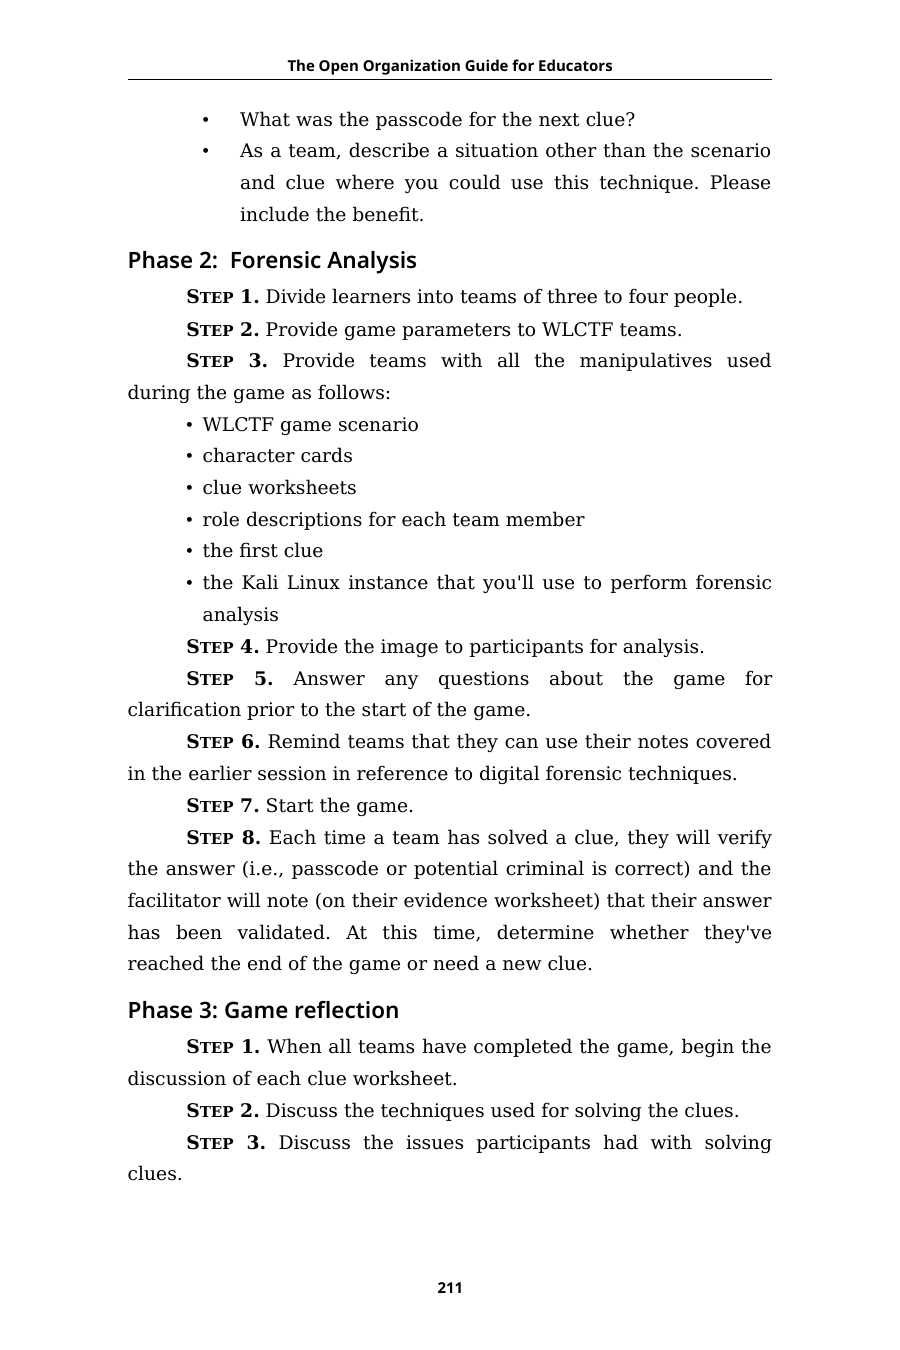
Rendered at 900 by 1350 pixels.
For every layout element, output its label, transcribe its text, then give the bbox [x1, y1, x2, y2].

text Step 5. Answer any questions about the game for clarification prior to the start of the game. [127, 667, 772, 721]
list character cards [186, 446, 772, 467]
subtitle Phase 3: Game reflection [127, 998, 772, 1023]
text Step 2. Discuss the techniques used for solving the clues. [127, 1099, 772, 1122]
text Step 3. Discuss the issues participants had with solving clues. [127, 1132, 772, 1185]
text Step 1. When all teams have completed the game, begin the discussion of each clue worksheet. [127, 1036, 772, 1090]
list As a team, describe a situation other than the scenario and clue where you could use this technique. Please include the benefit. [202, 140, 772, 226]
text Step 2. Provide game parameters to WLCTF teams. [127, 318, 772, 340]
subtitle Phase 2: Forensic Analysis [127, 248, 772, 274]
text Step 7. Start the game. [127, 794, 772, 817]
text Step 4. Provide the image to participants for analysis. [127, 636, 772, 658]
list clue worksheets [186, 477, 772, 499]
list WLCTF game scenario [186, 414, 772, 436]
text Step 1. Divide learners into teams of three to four people. [127, 286, 772, 308]
text Step 6. Remind teams that they can use their notes covered in the earlier session in reference to digital forensic techniques. [127, 731, 772, 785]
list role descriptions for each team member [186, 509, 772, 531]
list the Kali Linux instance that you'll use to perform forensic analysis [186, 572, 772, 626]
text Step 8. Each time a team has solved a clue, they will verify the answer (i.e., passcode or potential criminal is correct) and the facilitator will note (on their evidence worksheet) that their answer has been validated. At this time, determine whether they've reached the end of the game or need a new clue. [127, 827, 772, 975]
list the first clue [186, 541, 772, 562]
list What was the passcode for the next clue? [202, 109, 772, 131]
text Step 3. Provide teams with all the manipulatives used during the game as follows: [127, 350, 772, 404]
